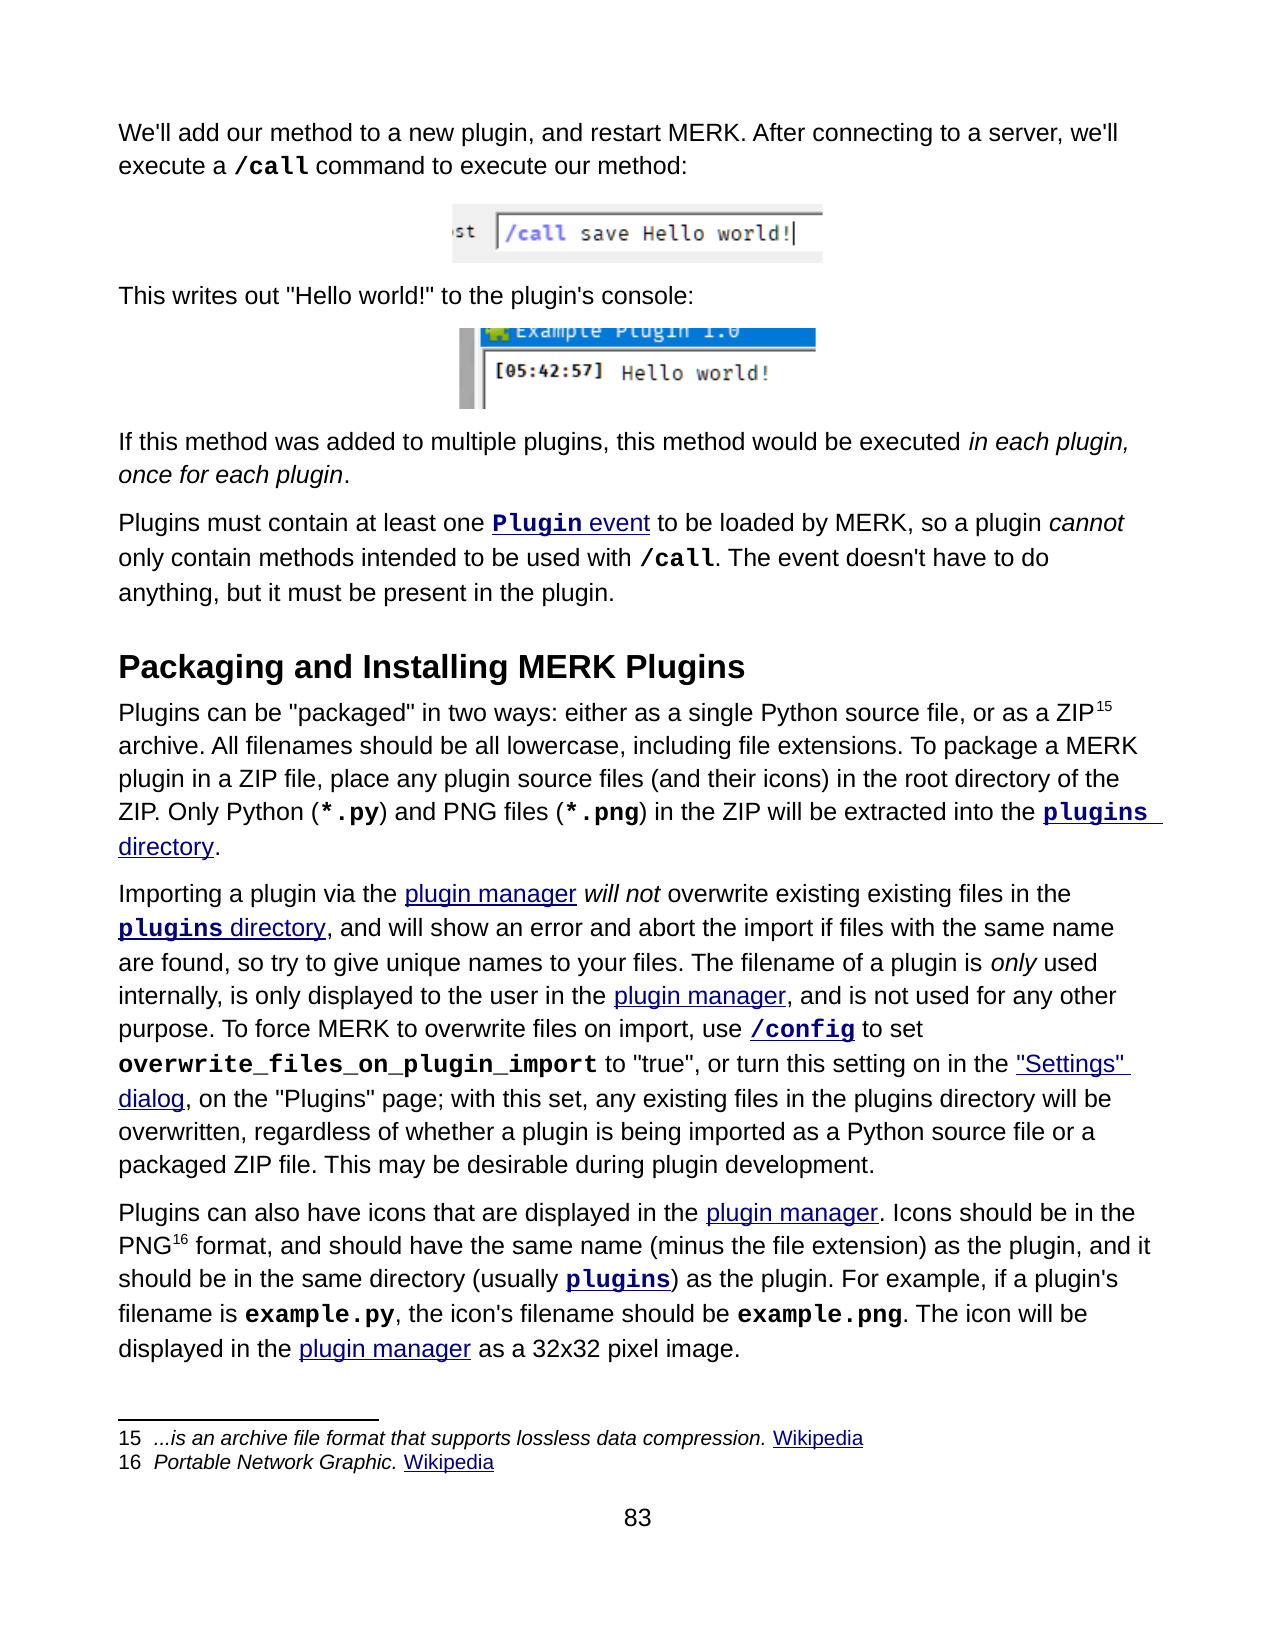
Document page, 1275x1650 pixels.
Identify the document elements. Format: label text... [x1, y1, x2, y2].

text Plugins can also have icons that are displayed in the plugin manager. Icons should be in the PNG format, and should have the same name (minus the file extension) as the plugin, and it should be in the same directory (usually plugins) as the plugin. For example, if a plugin's filename is example.py, the icon's filename should be example.png. The icon will be displayed in the plugin manager as a 32x32 pixel image. [118, 1198, 1157, 1363]
text ...is an archive file format that supports lossless data compression. Wikipedia [118, 1426, 1157, 1450]
text This writes out "Hello world!" to the plugin's console: [118, 281, 1157, 310]
text Importing a plugin via the plugin manager will not overwrite existing existing files in the plugins directory, and will show an error and abort the import if files with the same name are found, so try to give unique names to your files. The filename of a plugin is only used internally, is only displayed to the user in the plugin manager, and is not used for any other purpose. To force MERK to overwrite files on import, use /config to set overwrite_files_on_plugin_import to "true", or turn this setting on in the "Settings" dialog, on the "Plugins" page; with this set, any existing files in the plugins directory will be overwritten, regardless of whether a plugin is being imported as a Python source file or a packaged ZIP file. This may be desirable during plugin development. [118, 879, 1157, 1179]
text If this method was added to multiple plugins, this method would be executed in each plugin, once for each plugin. [118, 427, 1157, 489]
text We'll add our method to a new plugin, and restart MERK. After connecting to a server, we'll execute a /call command to execute our method: [118, 118, 1157, 182]
picture [452, 201, 823, 263]
text Plugins can be "packaged" in two ways: either as a single Python source file, or as a ZIP archive. All filenames should be all lowercase, including file extensions. To package a MERK plugin in a ZIP file, place any plugin source files (and their icons) in the root directory of the ZIP. Only Python (*.py) and PNG files (*.png) in the ZIP will be extracted into the plugins directory. [118, 698, 1157, 861]
text Plugins must contain at least one Plugin event to be loaded by MERK, so a plugin cannot only contain methods intended to be used with /call. The event doesn't have to do anything, but it must be present in the plugin. [118, 508, 1157, 607]
subtitle Packaging and Installing MERK Plugins [118, 647, 1157, 685]
text Portable Network Graphic. Wikipedia [118, 1450, 1157, 1474]
picture [459, 328, 816, 409]
